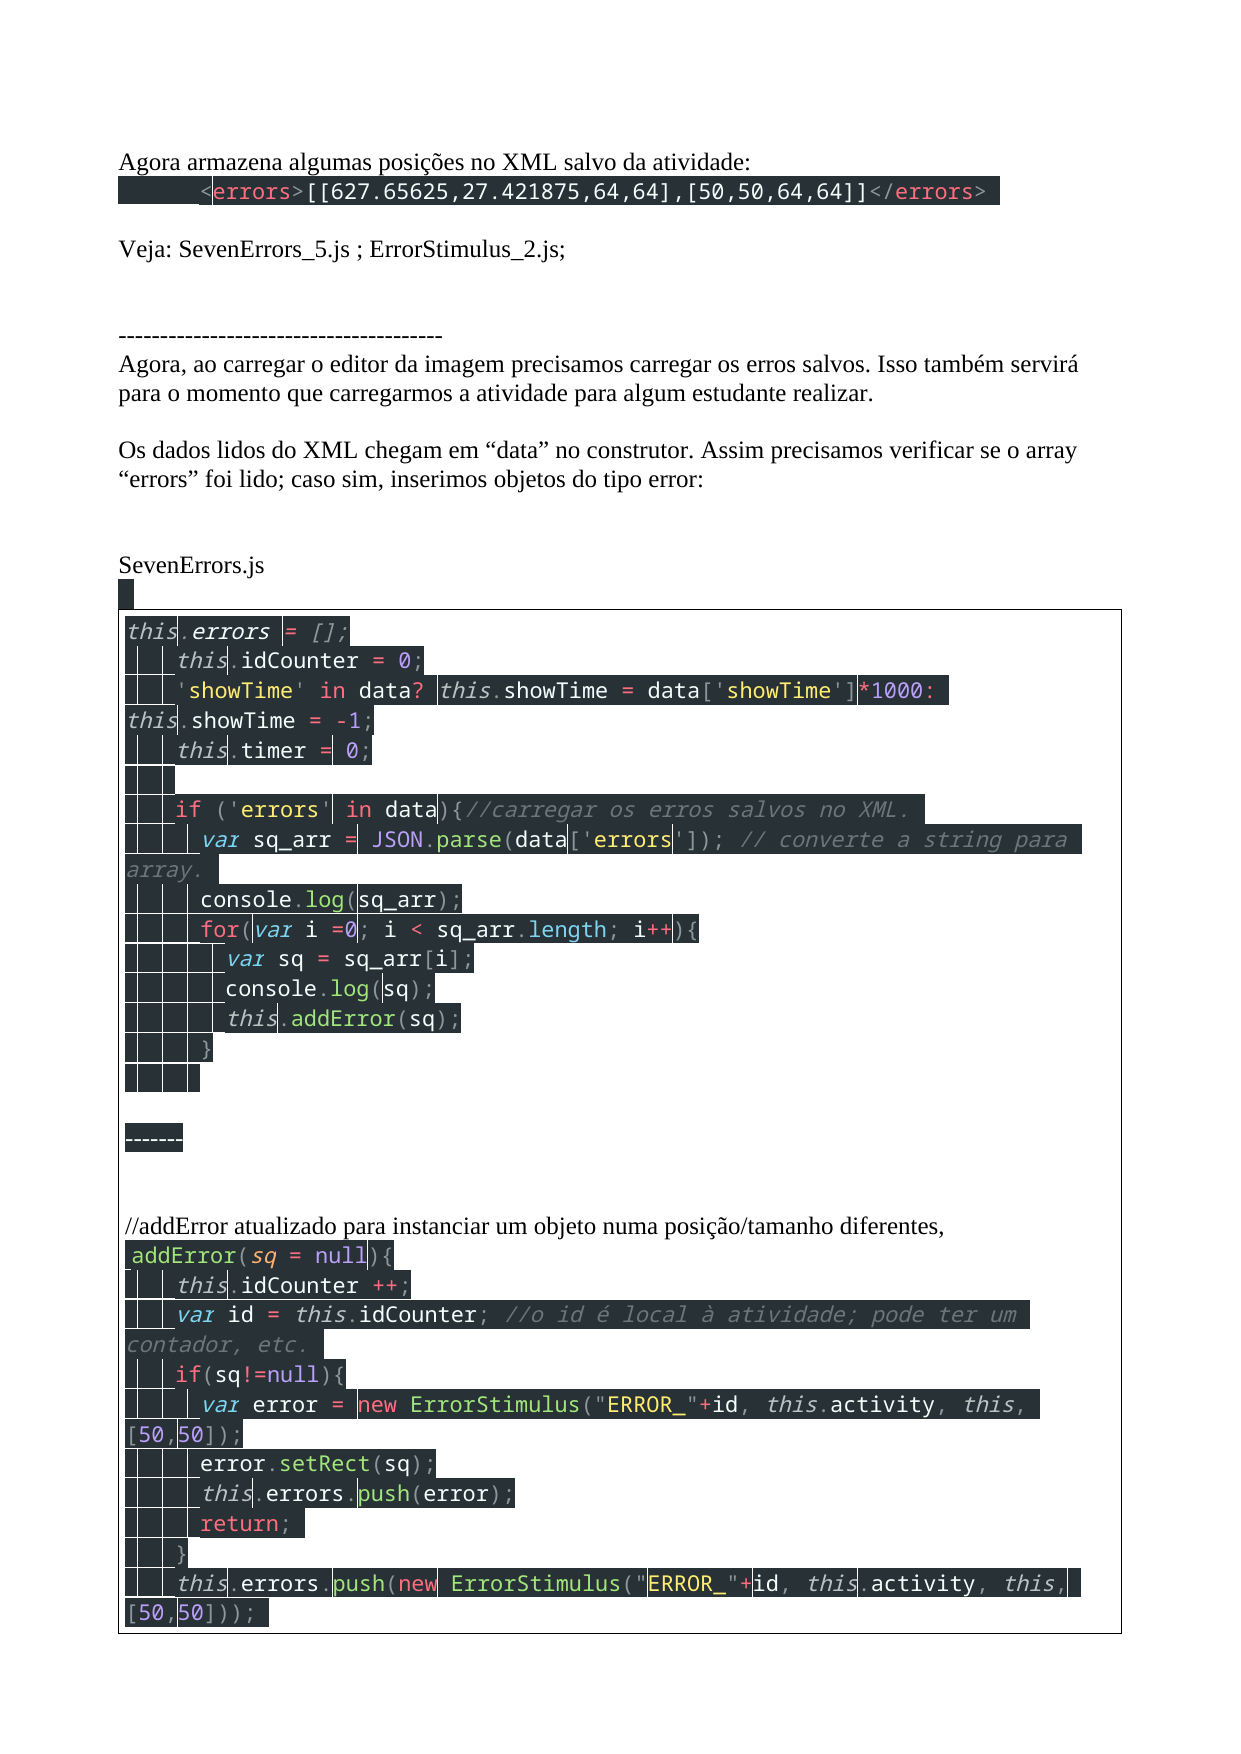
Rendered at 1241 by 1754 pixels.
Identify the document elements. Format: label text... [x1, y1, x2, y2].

text SevenErrors.js [118, 550, 1122, 579]
table_header this.errors = []; this.idCounter = 0; 'showTime' in data? this.showTime = data['showTime']*1000: this.showTime = -1; this.timer = 0; if ('errors' in data){//carregar os erros salvos no XML. var sq_arr = JSON.parse(data['errors']); // converte a string para array. console.log(sq_arr); for(var i =0; i < sq_arr.length; i++){ var sq = sq_arr[i]; console.log(sq); this.addError(sq); } ------- //addError atualizado para instanciar um objeto numa posição/tamanho diferentes, addError(sq = null){ this.idCounter ++; var id = this.idCounter; //o id é local à atividade; pode ter um contador, etc. if(sq!=null){ var error = new ErrorStimulus("ERROR_"+id, this.activity, this, [50,50]); error.setRect(sq); this.errors.push(error); return; } this.errors.push(new ErrorStimulus("ERROR_"+id, this.activity, this, [50,50])); [119, 610, 1121, 1633]
text --------------------------------------- [118, 320, 1122, 349]
text Agora armazena algumas posições no XML salvo da atividade: [118, 147, 1122, 176]
text Agora, ao carregar o editor da imagem precisamos carregar os erros salvos. Isso também servirá para o momento que carregarmos a atividade para algum estudante realizar. [118, 349, 1122, 407]
text Os dados lidos do XML chegam em “data” no construtor. Assim precisamos verificar se o array “errors” foi lido; caso sim, inserimos objetos do tipo error: [118, 435, 1122, 493]
text <errors>[[627.65625,27.421875,64,64],[50,50,64,64]]</errors> [118, 176, 1122, 205]
text Veja: SevenErrors_5.js ; ErrorStimulus_2.js; [118, 234, 1122, 263]
